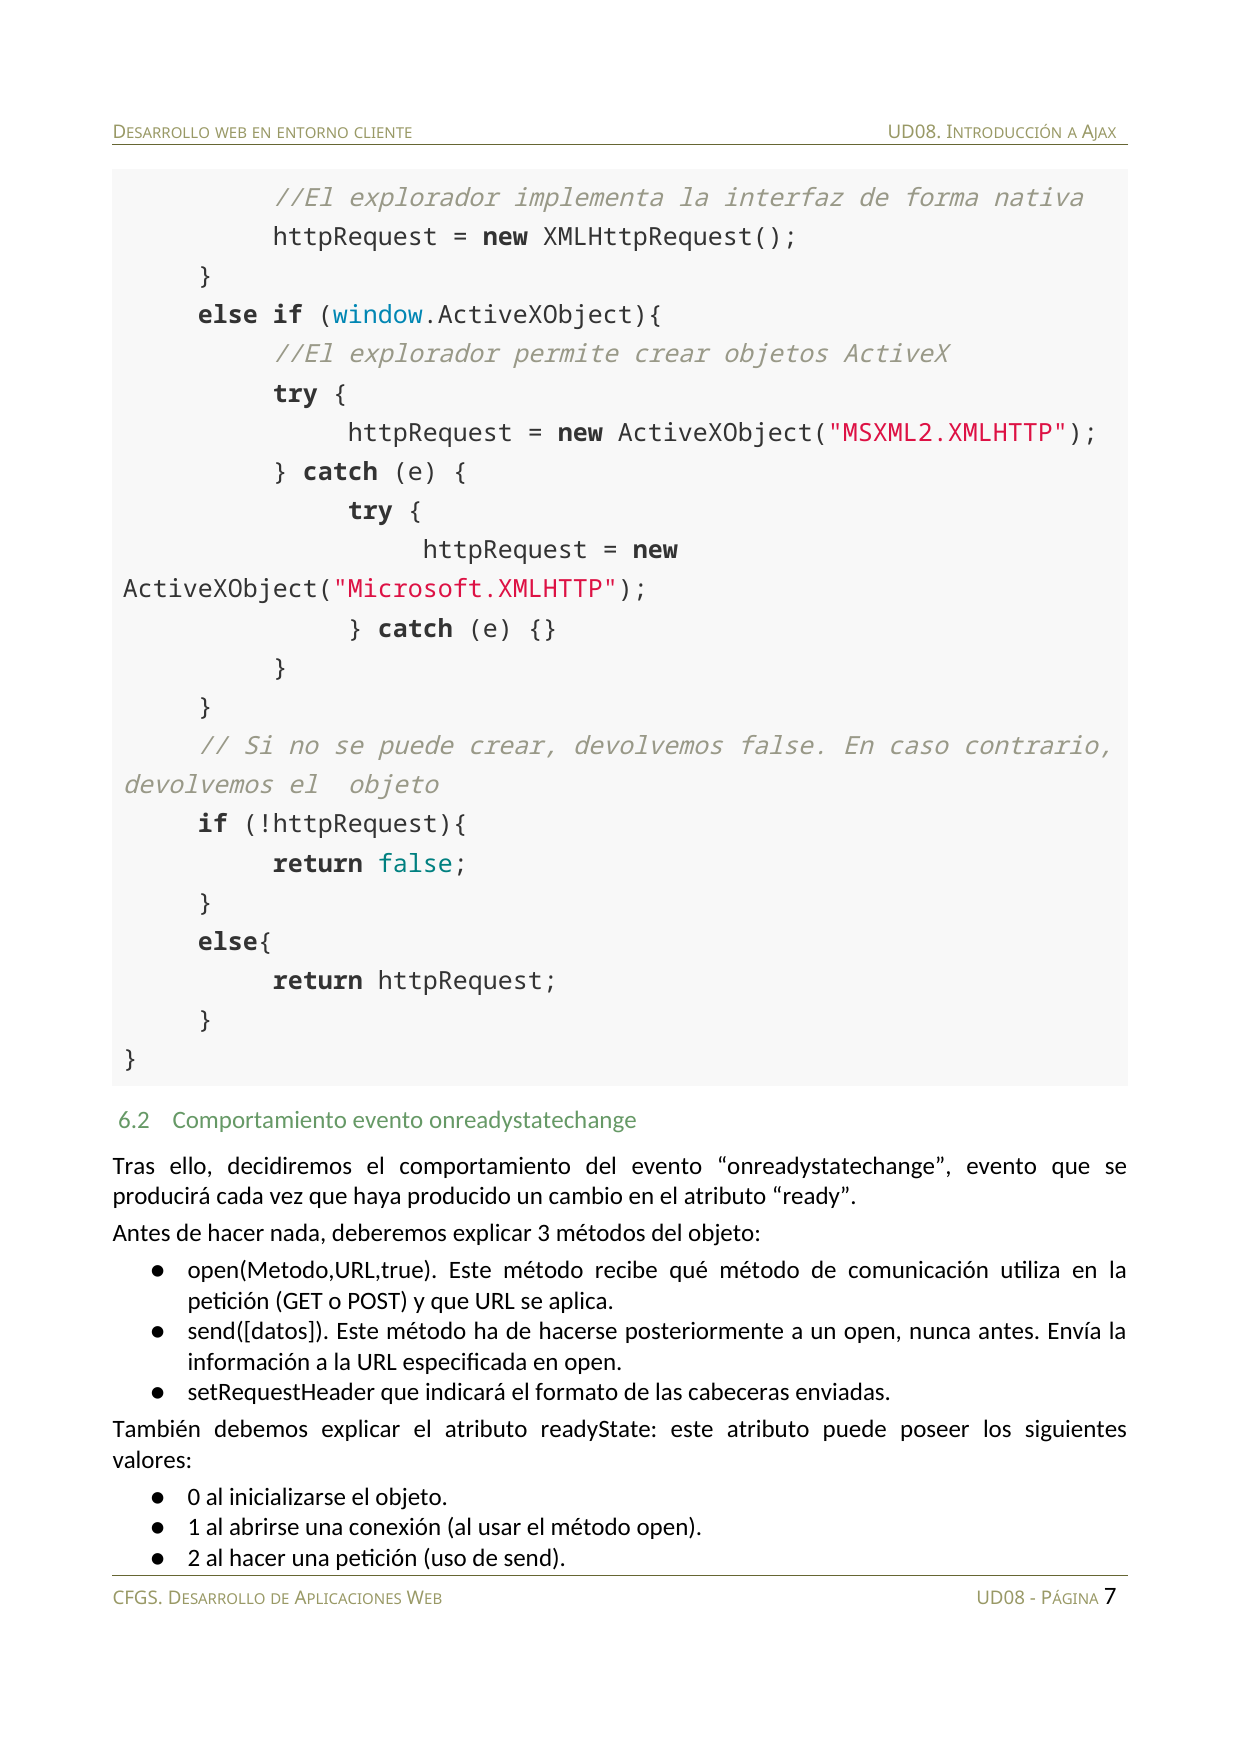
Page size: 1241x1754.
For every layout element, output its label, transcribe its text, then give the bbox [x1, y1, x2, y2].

list 0 al inicializarse el objeto. [150, 1481, 1128, 1511]
list 2 al hacer una petición (uso de send). [150, 1542, 1128, 1572]
text Antes de hacer nada, deberemos explicar 3 métodos del objeto: [112, 1217, 1128, 1248]
list 1 al abrirse una conexión (al usar el método open). [150, 1511, 1128, 1542]
list setRequestHeader que indicará el formato de las cabeceras enviadas. [150, 1376, 1128, 1407]
subtitle Comportamiento evento onreadystatechange [112, 1104, 1128, 1135]
list send([datos]). Este método ha de hacerse posteriormente a un open, nunca antes. Envía la información a la URL especificada en open. [150, 1315, 1128, 1376]
text También debemos explicar el atributo readyState: este atributo puede poseer los siguientes valores: [112, 1413, 1128, 1474]
text Tras ello, decidiremos el comportamiento del evento “onreadystatechange”, evento que se producirá cada vez que haya producido un cambio en el atributo “ready”. [112, 1150, 1128, 1211]
list open(Metodo,URL,true). Este método recibe qué método de comunicación utiliza en la petición (GET o POST) y que URL se aplica. [150, 1254, 1128, 1315]
table_header //El explorador implementa la interfaz de forma nativa httpRequest = new XMLHttpRequest(); } else if (window.ActiveXObject){ //El explorador permite crear objetos ActiveX try { httpRequest = new ActiveXObject("MSXML2.XMLHTTP"); } catch (e) { try { httpRequest = new ActiveXObject("Microsoft.XMLHTTP"); } catch (e) {} } } // Si no se puede crear, devolvemos false. En caso contrario, devolvemos el objeto if (!httpRequest){ return false; } else{ return httpRequest; } } [112, 169, 1128, 1086]
